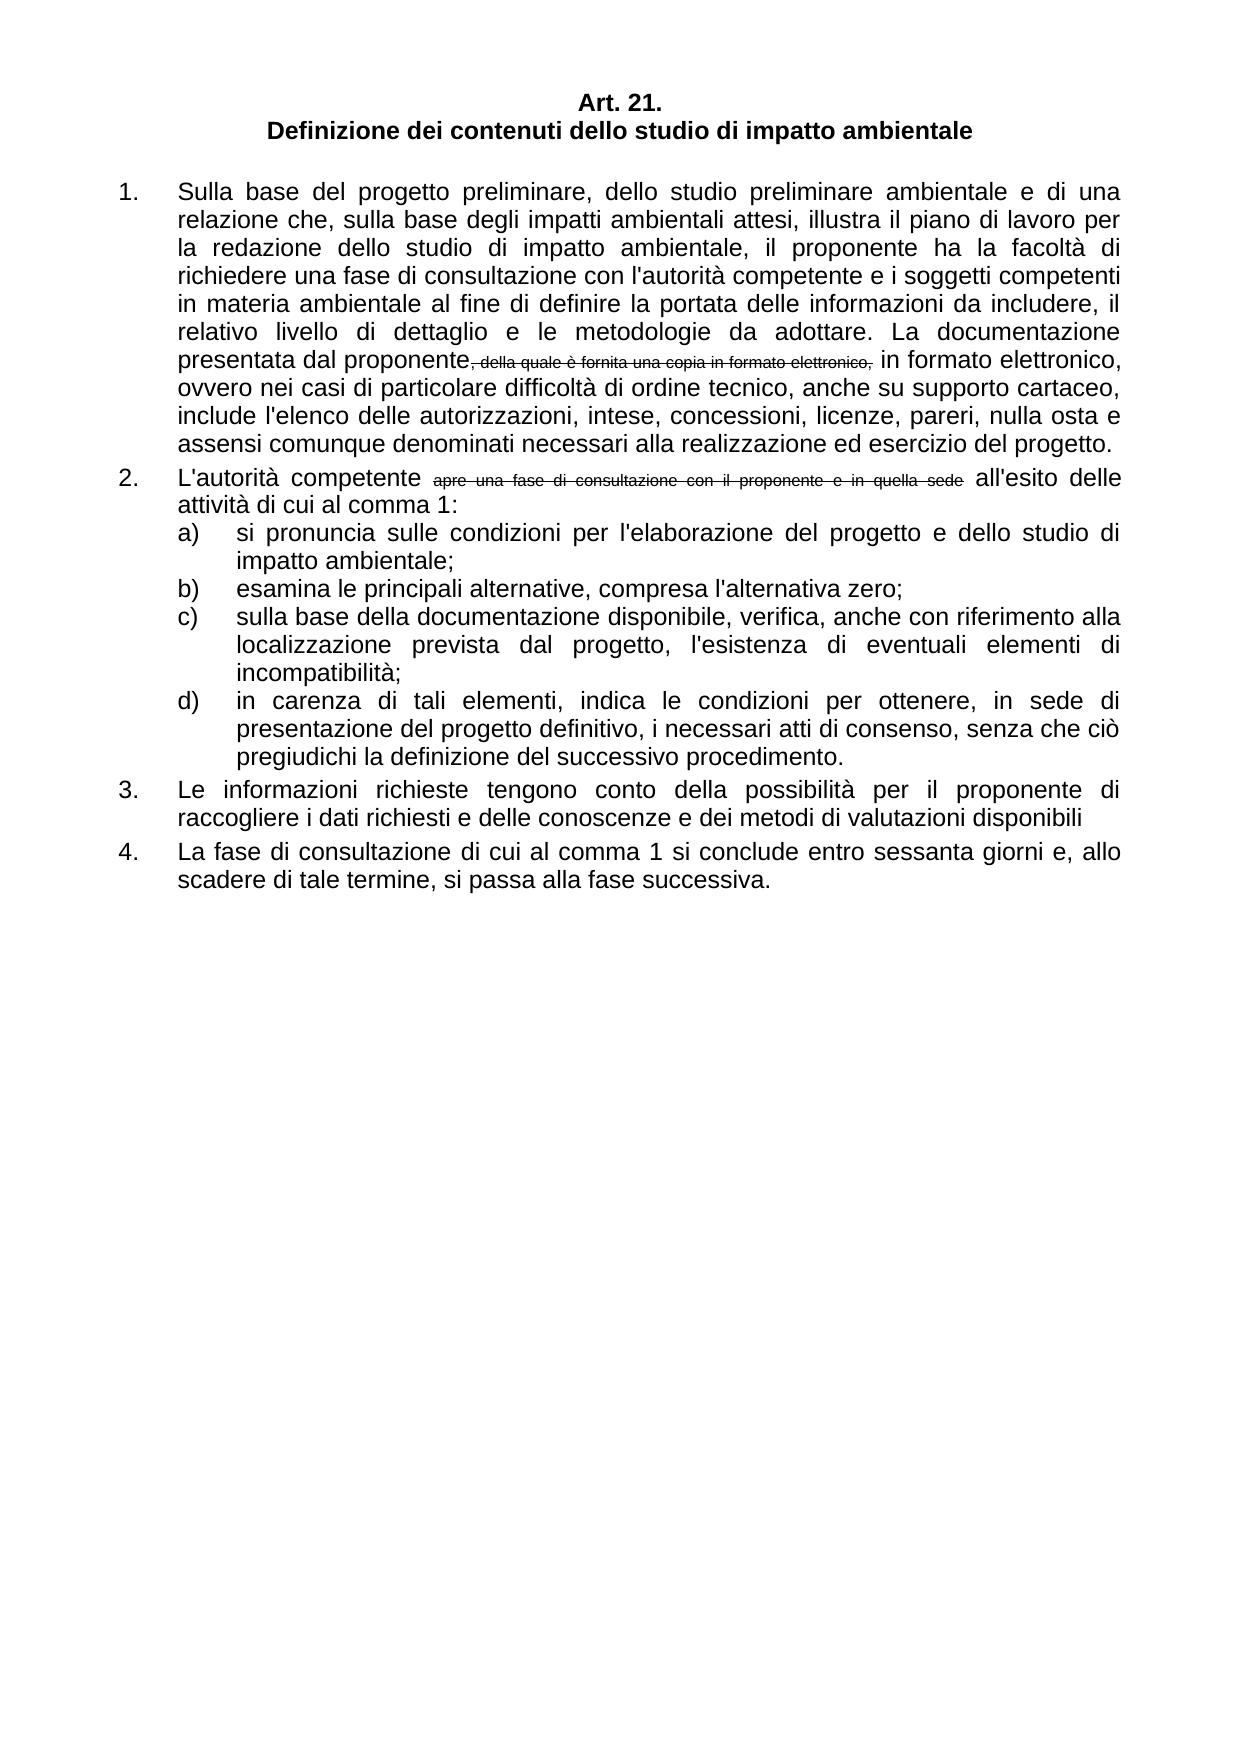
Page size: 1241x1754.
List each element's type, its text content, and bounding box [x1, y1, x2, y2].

text d) in carenza di tali elementi, indica le condizioni per ottenere, in sede di presentazione del progetto definitivo, i necessari atti di consenso, senza che ciò pregiudichi la definizione del successivo procedimento. [177, 687, 1122, 770]
text 4. La fase di consultazione di cui al comma 1 si conclude entro sessanta giorni e, allo scadere di tale termine, si passa alla fase successiva. [118, 838, 1122, 894]
text 3. Le informazioni richieste tengono conto della possibilità per il proponente di raccogliere i dati richiesti e delle conoscenze e dei metodi di valutazioni disponibili [118, 776, 1122, 832]
text a) si pronuncia sulle condizioni per l'elaborazione del progetto e dello studio di impatto ambientale; [177, 519, 1122, 575]
subtitle Art. 21. Definizione dei contenuti dello studio di impatto ambientale [118, 88, 1122, 144]
text b) esamina le principali alternative, compresa l'alternativa zero; [177, 575, 1122, 603]
text 1. Sulla base del progetto preliminare, dello studio preliminare ambientale e di una relazione che, sulla base degli impatti ambientali attesi, illustra il piano di lavoro per la redazione dello studio di impatto ambientale, il proponente ha la facoltà di richiedere una fase di consultazione con l'autorità competente e i soggetti competenti in materia ambientale al fine di definire la portata delle informazioni da includere, il relativo livello di dettaglio e le metodologie da adottare. La documentazione presentata dal proponente, della quale è fornita una copia in formato elettronico, in formato elettronico, ovvero nei casi di particolare difficoltà di ordine tecnico, anche su supporto cartaceo, include l'elenco delle autorizzazioni, intese, concessioni, licenze, pareri, nulla osta e assensi comunque denominati necessari alla realizzazione ed esercizio del progetto. [118, 178, 1122, 457]
text 2. L'autorità competente apre una fase di consultazione con il proponente e in quella sede all'esito delle attività di cui al comma 1: [118, 463, 1122, 519]
text c) sulla base della documentazione disponibile, verifica, anche con riferimento alla localizzazione prevista dal progetto, l'esistenza di eventuali elementi di incompatibilità; [177, 603, 1122, 687]
